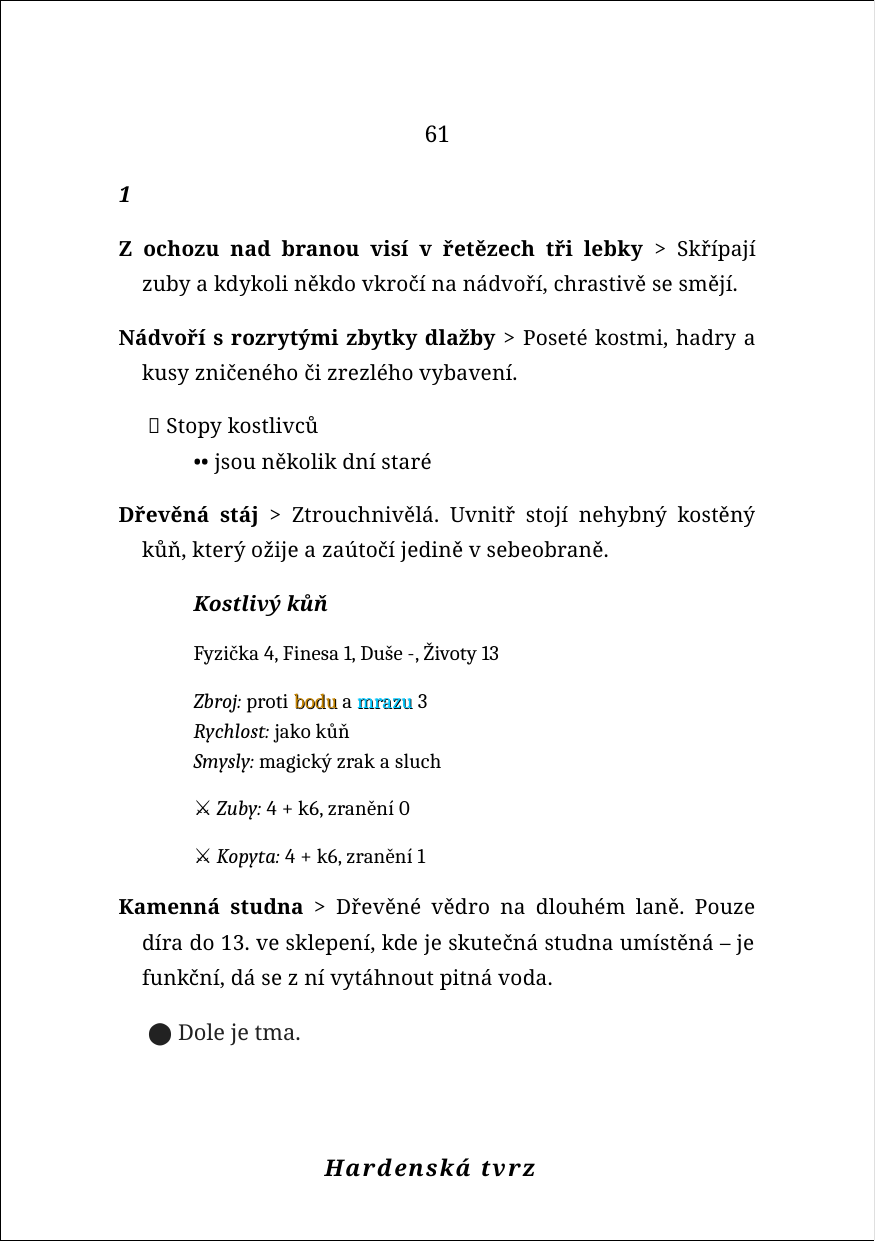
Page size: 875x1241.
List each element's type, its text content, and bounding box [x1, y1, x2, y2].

text Z ochozu nad branou visí v řetězech tři lebky > Skřípají zuby a kdykoli někdo vkročí na nádvoří, chrastivě se smějí. [118, 234, 756, 298]
list Zbroj: proti bodu a⁠ mrazu 3 [156, 690, 756, 714]
text Nádvoří s rozrytými zbytky dlažby > Poseté kostmi, hadry a kusy zničeného či zrezlého vybavení. [118, 323, 756, 387]
text ⬤ Dole je tma. [118, 1017, 756, 1046]
text 👣 Stopy kostlivců •• jsou několik dní staré [118, 411, 756, 475]
list ⚔ Zuby: 4 + k6, zranění 0 [156, 797, 756, 821]
list Kostlivý kůň [156, 589, 756, 617]
text Kamenná studna > Dřevěné vědro na dlouhém laně. Pouze díra do 13. ve sklepení, kde je skutečná studna umístěná – je funkční, dá se z ní vytáhnout pitná voda. [118, 892, 756, 992]
list Fyzička 4, Finesa 1, Duše -, Životy 13 [156, 642, 756, 666]
text 1 [118, 179, 756, 209]
list ⚔ Kopyta: 4 + k6, zranění 1 [156, 845, 756, 869]
list Rychlost: jako kůň [156, 719, 756, 743]
text Dřevěná stáj > Ztrouchnivělá. Uvnitř stojí nehybný kostěný kůň, který ožije a zaútočí jedině v sebeobraně. [118, 500, 756, 564]
list Smysly: magický zrak a⁠ sluch [156, 749, 756, 773]
